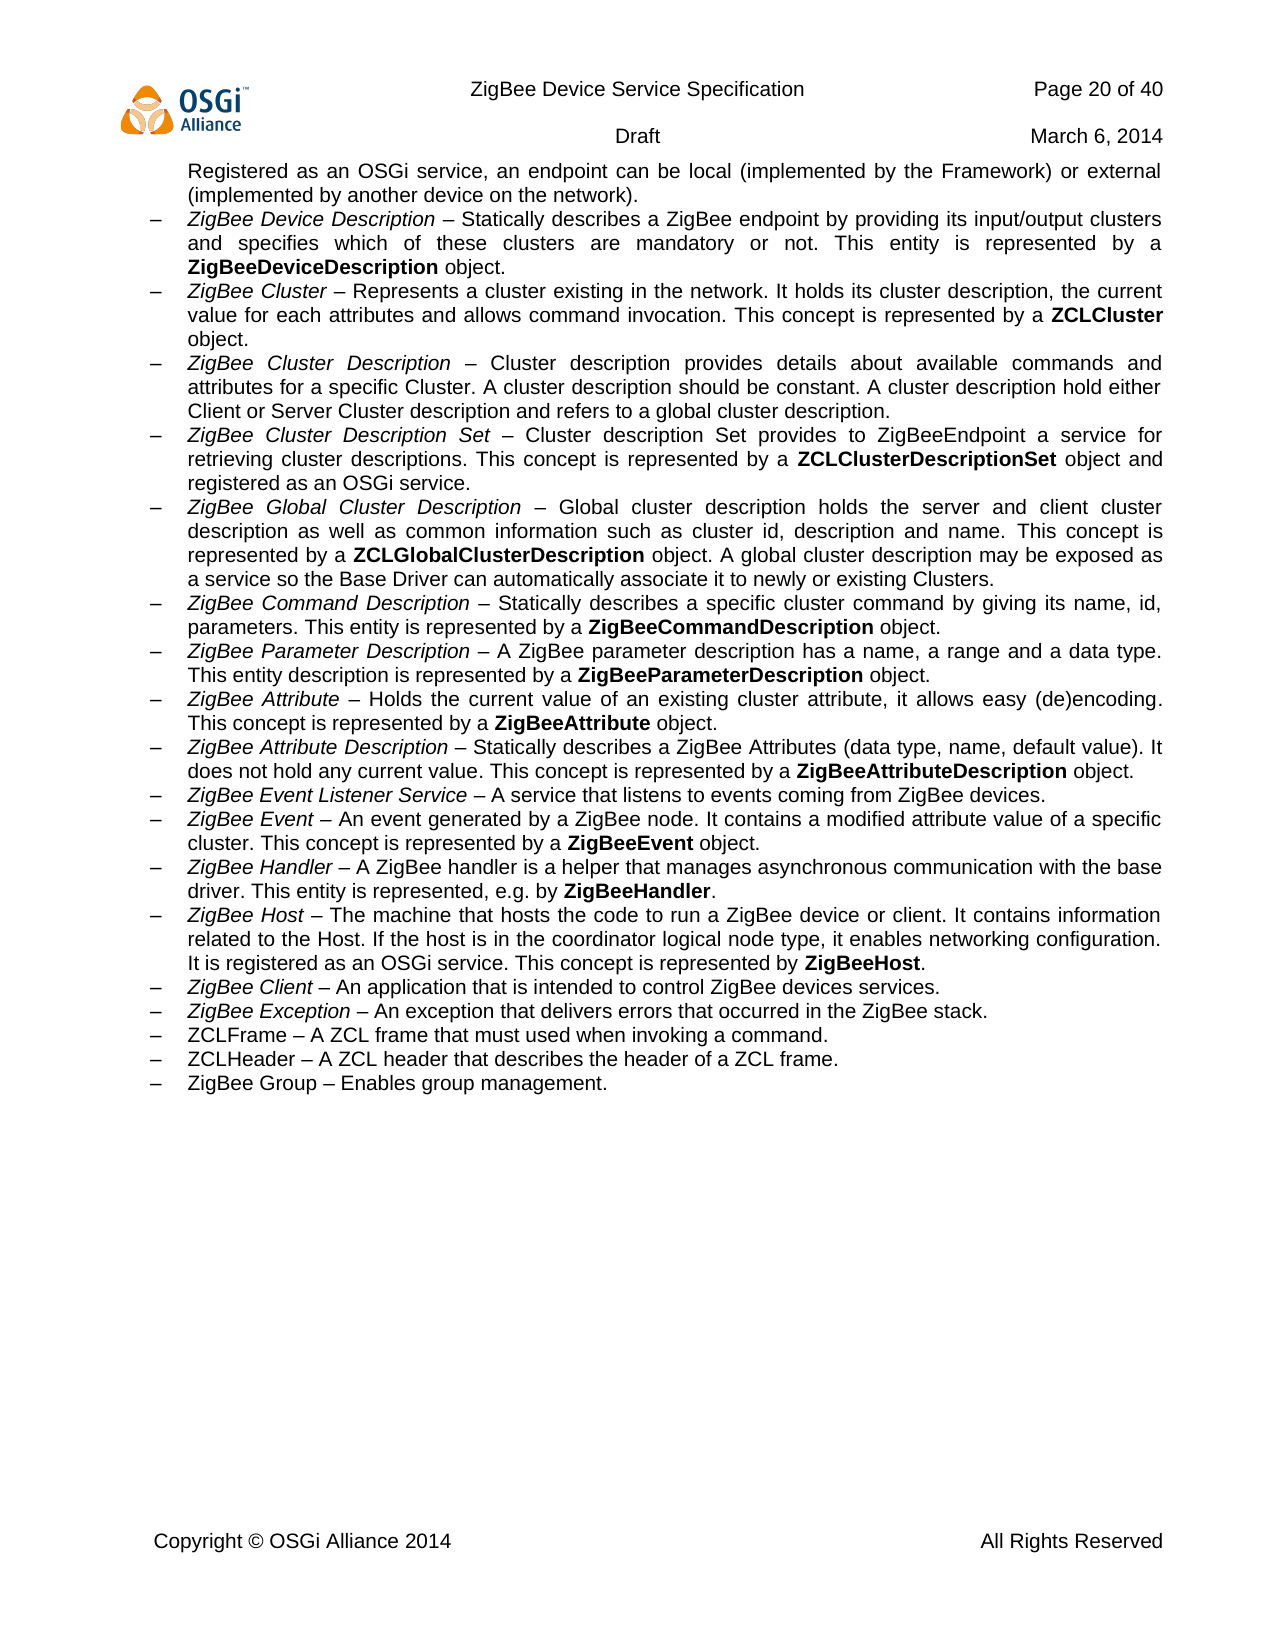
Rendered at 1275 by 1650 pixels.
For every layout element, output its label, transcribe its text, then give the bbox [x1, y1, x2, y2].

list ZigBee Exception – An exception that delivers errors that occurred in the ZigBee stack. [150, 999, 1163, 1023]
list ZigBee Group – Enables group management. [150, 1071, 1163, 1095]
list ZigBee Cluster – Represents a cluster existing in the network. It holds its cluster description, the current value for each attributes and allows command invocation. This concept is represented by a ZCLCluster object. [150, 279, 1163, 351]
list ZigBee Attribute – Holds the current value of an existing cluster attribute, it allows easy (de)encoding. This concept is represented by a ZigBeeAttribute object. [150, 687, 1163, 735]
list ZigBee Client – An application that is intended to control ZigBee devices services. [150, 975, 1163, 999]
list ZigBee Event Listener Service – A service that listens to events coming from ZigBee devices. [150, 783, 1163, 807]
picture [113, 78, 257, 142]
list ZigBee Global Cluster Description – Global cluster description holds the server and client cluster description as well as common information such as cluster id, description and name. This concept is represented by a ZCLGlobalClusterDescription object. A global cluster description may be exposed as a service so the Base Driver can automatically associate it to newly or existing Clusters. [150, 495, 1163, 591]
list ZigBee Cluster Description Set – Cluster description Set provides to ZigBeeEndpoint a service for retrieving cluster descriptions. This concept is represented by a ZCLClusterDescriptionSet object and registered as an OSGi service. [150, 423, 1163, 495]
list ZigBee Command Description – Statically describes a specific cluster command by giving its name, id, parameters. This entity is represented by a ZigBeeCommandDescription object. [150, 591, 1163, 639]
list ZigBee Device Description – Statically describes a ZigBee endpoint by providing its input/output clusters and specifies which of these clusters are mandatory or not. This entity is represented by a ZigBeeDeviceDescription object. [150, 207, 1163, 279]
list ZigBee Handler – A ZigBee handler is a helper that manages asynchronous communication with the base driver. This entity is represented, e.g. by ZigBeeHandler. [150, 855, 1163, 903]
list ZigBee Host – The machine that hosts the code to run a ZigBee device or client. It contains information related to the Host. If the host is in the coordinator logical node type, it enables networking configuration. It is registered as an OSGi service. This concept is represented by ZigBeeHost. [150, 903, 1163, 975]
list ZCLFrame – A ZCL frame that must used when invoking a command. [150, 1023, 1163, 1047]
list ZigBee Event – An event generated by a ZigBee node. It contains a modified attribute value of a specific cluster. This concept is represented by a ZigBeeEvent object. [150, 807, 1163, 855]
list ZigBee Cluster Description – Cluster description provides details about available commands and attributes for a specific Cluster. A cluster description should be constant. A cluster description hold either Client or Server Cluster description and refers to a global cluster description. [150, 351, 1163, 423]
list ZCLHeader – A ZCL header that describes the header of a ZCL frame. [150, 1047, 1163, 1071]
list ZigBee Parameter Description – A ZigBee parameter description has a name, a range and a data type. This entity description is represented by a ZigBeeParameterDescription object. [150, 639, 1163, 687]
list Registered as an OSGi service, an endpoint can be local (implemented by the Framework) or external (implemented by another device on the network). [150, 159, 1163, 207]
list ZigBee Attribute Description – Statically describes a ZigBee Attributes (data type, name, default value). It does not hold any current value. This concept is represented by a ZigBeeAttributeDescription object. [150, 735, 1163, 783]
